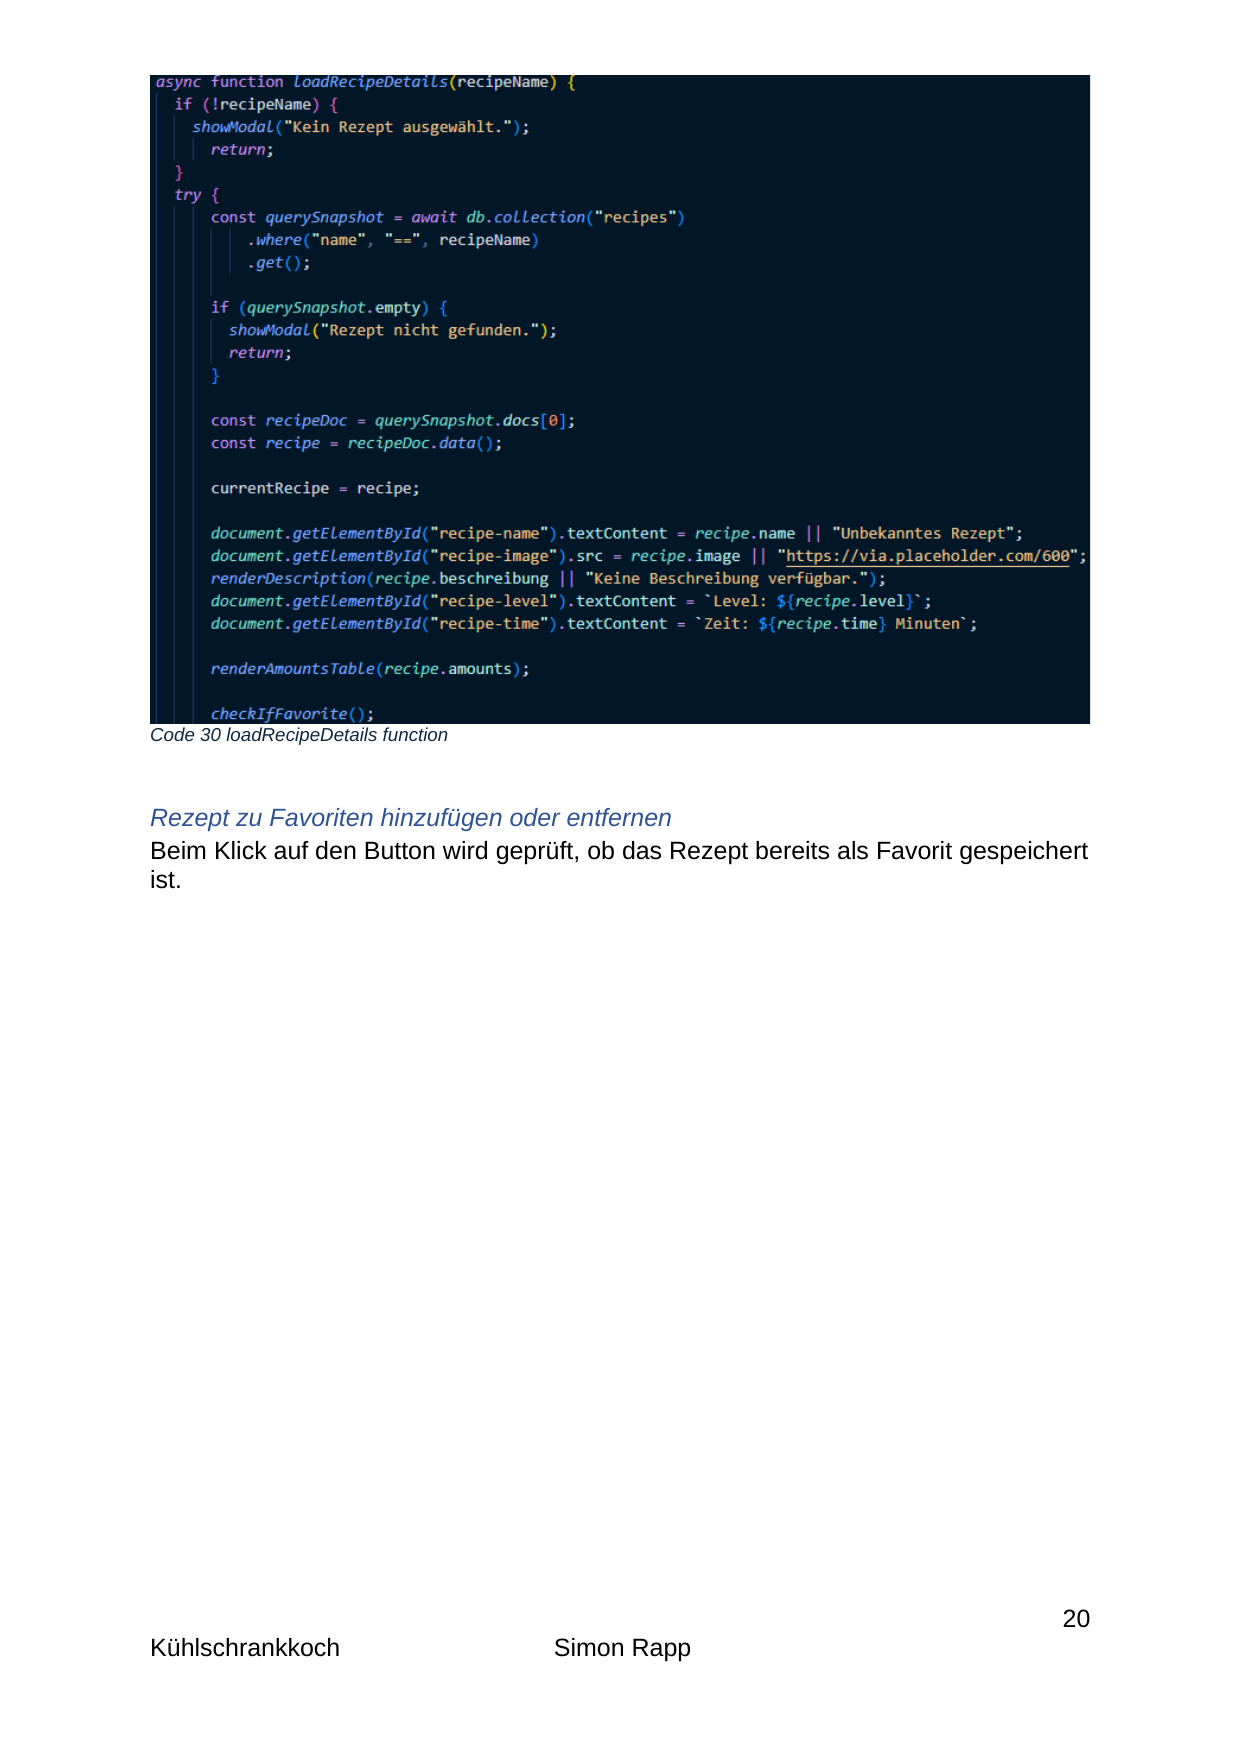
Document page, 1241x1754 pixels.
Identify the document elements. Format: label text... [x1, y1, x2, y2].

text Beim Klick auf den Button wird geprüft, ob das Rezept bereits als Favorit gespeichert ist. [150, 836, 1090, 893]
text Code 30 loadRecipeDetails function [150, 724, 1090, 745]
subtitle Rezept zu Favoriten hinzufügen oder entfernen [150, 803, 1090, 832]
